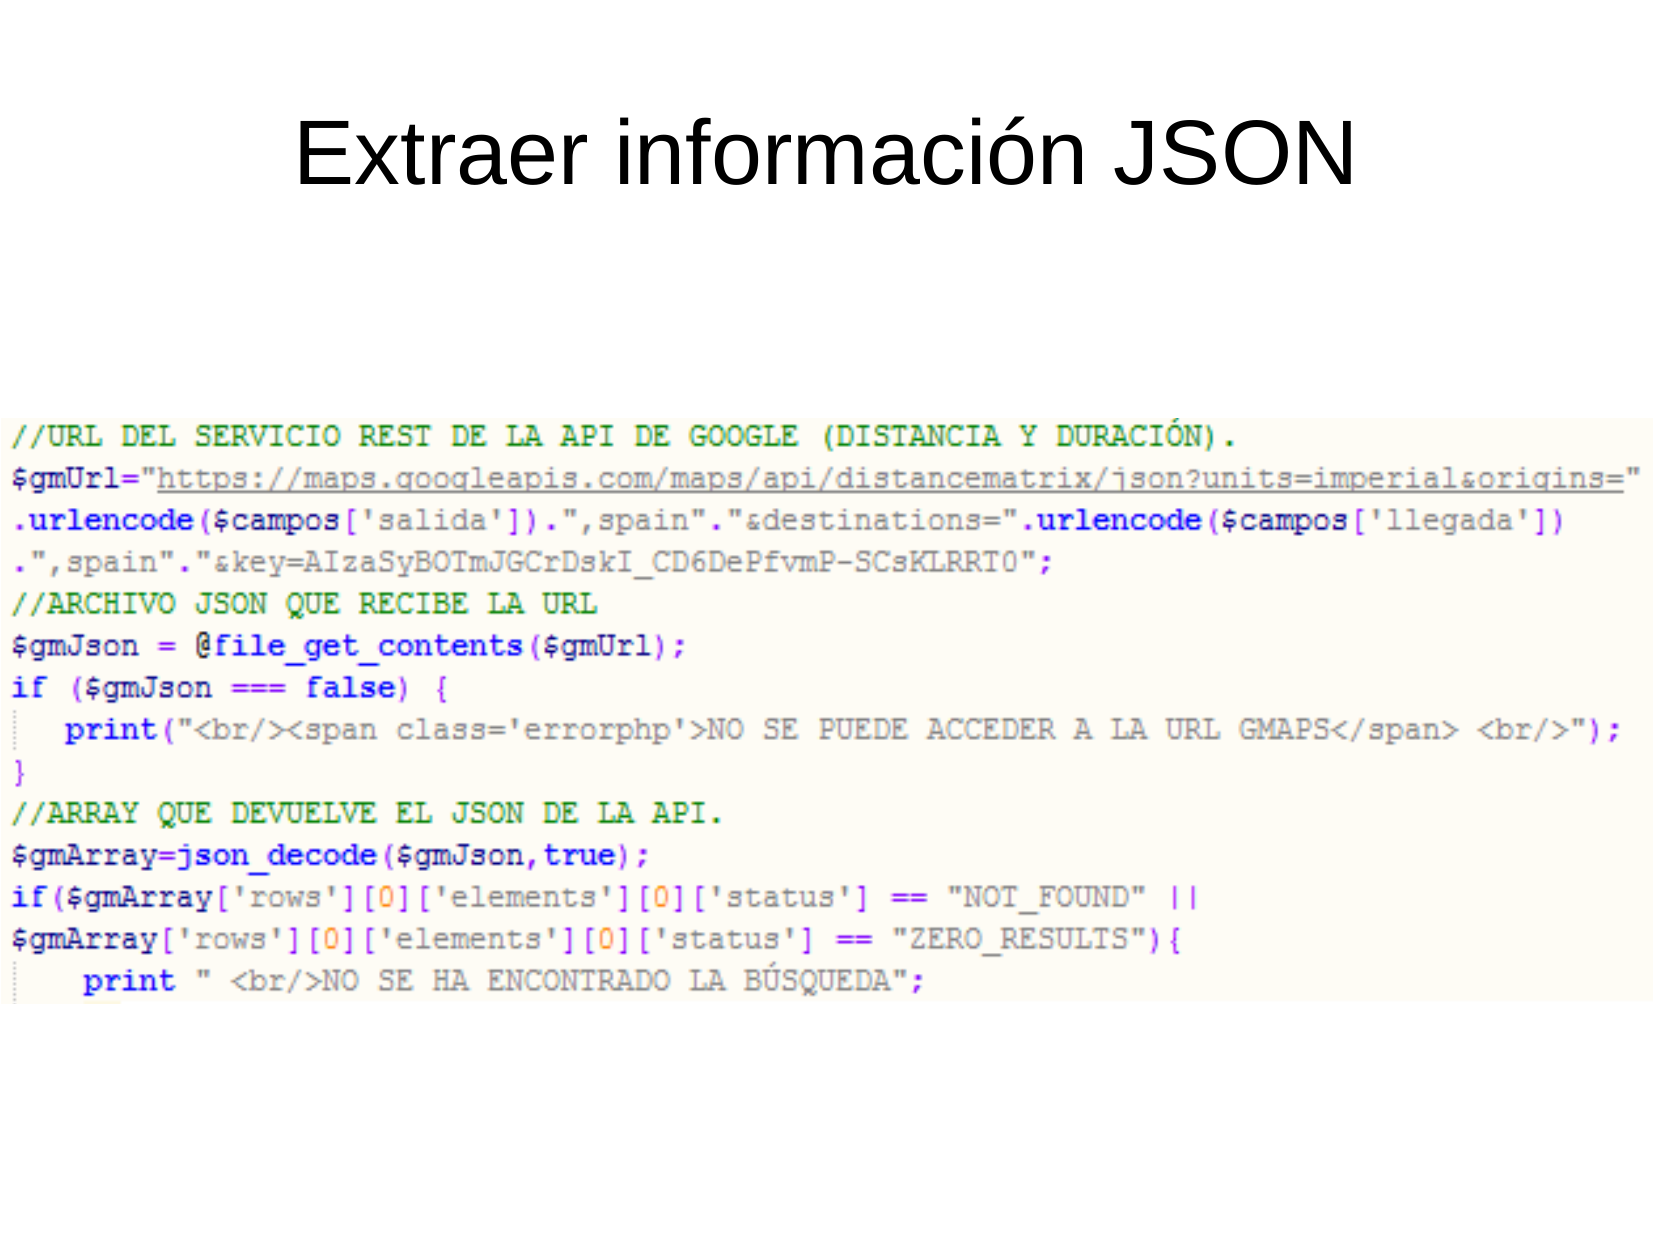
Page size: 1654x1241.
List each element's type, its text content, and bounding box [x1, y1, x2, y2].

title Extraer información JSON [82, 49, 1571, 257]
picture [0, 417, 1653, 1004]
